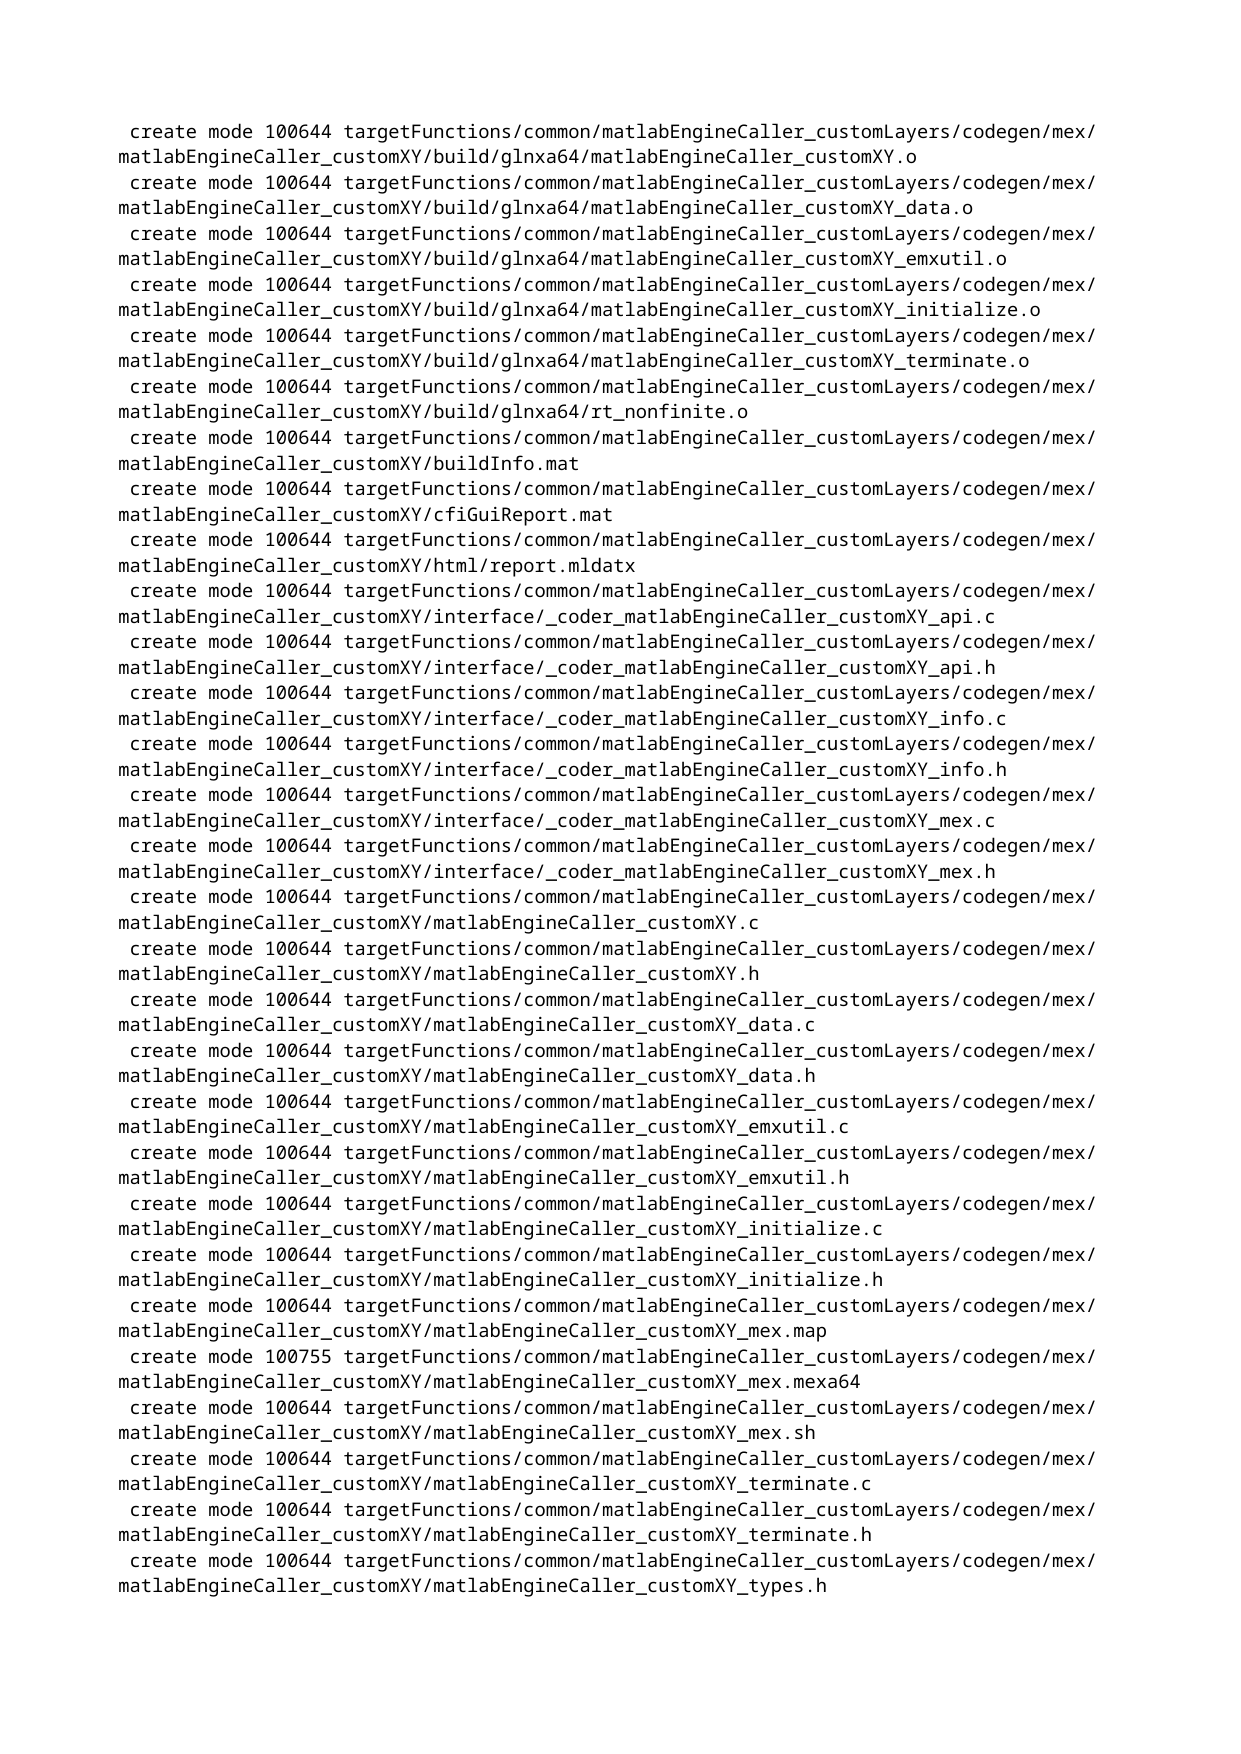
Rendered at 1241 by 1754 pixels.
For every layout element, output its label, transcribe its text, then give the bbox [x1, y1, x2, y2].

text create mode 100644 targetFunctions/common/matlabEngineCaller_customLayers/codegen/mex/matlabEngineCaller_customXY/matlabEngineCaller_customXY_data.h [118, 1037, 1122, 1088]
text create mode 100644 targetFunctions/common/matlabEngineCaller_customLayers/codegen/mex/matlabEngineCaller_customXY/interface/_coder_matlabEngineCaller_customXY_mex.c [118, 782, 1122, 833]
text create mode 100644 targetFunctions/common/matlabEngineCaller_customLayers/codegen/mex/matlabEngineCaller_customXY/matlabEngineCaller_customXY_initialize.c [118, 1190, 1122, 1241]
text create mode 100644 targetFunctions/common/matlabEngineCaller_customLayers/codegen/mex/matlabEngineCaller_customXY/matlabEngineCaller_customXY_data.c [118, 986, 1122, 1037]
text create mode 100644 targetFunctions/common/matlabEngineCaller_customLayers/codegen/mex/matlabEngineCaller_customXY/matlabEngineCaller_customXY_terminate.c [118, 1445, 1122, 1496]
text create mode 100644 targetFunctions/common/matlabEngineCaller_customLayers/codegen/mex/matlabEngineCaller_customXY/build/glnxa64/matlabEngineCaller_customXY_data.o [118, 169, 1122, 220]
text create mode 100644 targetFunctions/common/matlabEngineCaller_customLayers/codegen/mex/matlabEngineCaller_customXY/matlabEngineCaller_customXY_emxutil.c [118, 1088, 1122, 1139]
text create mode 100644 targetFunctions/common/matlabEngineCaller_customLayers/codegen/mex/matlabEngineCaller_customXY/html/report.mldatx [118, 526, 1122, 577]
text create mode 100644 targetFunctions/common/matlabEngineCaller_customLayers/codegen/mex/matlabEngineCaller_customXY/matlabEngineCaller_customXY.c [118, 884, 1122, 935]
text create mode 100644 targetFunctions/common/matlabEngineCaller_customLayers/codegen/mex/matlabEngineCaller_customXY/matlabEngineCaller_customXY_emxutil.h [118, 1139, 1122, 1190]
text create mode 100644 targetFunctions/common/matlabEngineCaller_customLayers/codegen/mex/matlabEngineCaller_customXY/matlabEngineCaller_customXY_types.h [118, 1547, 1122, 1598]
text create mode 100644 targetFunctions/common/matlabEngineCaller_customLayers/codegen/mex/matlabEngineCaller_customXY/matlabEngineCaller_customXY.h [118, 935, 1122, 986]
text create mode 100644 targetFunctions/common/matlabEngineCaller_customLayers/codegen/mex/matlabEngineCaller_customXY/buildInfo.mat [118, 424, 1122, 475]
text create mode 100644 targetFunctions/common/matlabEngineCaller_customLayers/codegen/mex/matlabEngineCaller_customXY/build/glnxa64/matlabEngineCaller_customXY_terminate.o [118, 322, 1122, 373]
text create mode 100644 targetFunctions/common/matlabEngineCaller_customLayers/codegen/mex/matlabEngineCaller_customXY/build/glnxa64/rt_nonfinite.o [118, 373, 1122, 424]
text create mode 100644 targetFunctions/common/matlabEngineCaller_customLayers/codegen/mex/matlabEngineCaller_customXY/matlabEngineCaller_customXY_mex.sh [118, 1394, 1122, 1445]
text create mode 100644 targetFunctions/common/matlabEngineCaller_customLayers/codegen/mex/matlabEngineCaller_customXY/interface/_coder_matlabEngineCaller_customXY_api.c [118, 577, 1122, 628]
text create mode 100644 targetFunctions/common/matlabEngineCaller_customLayers/codegen/mex/matlabEngineCaller_customXY/build/glnxa64/matlabEngineCaller_customXY.o [118, 118, 1122, 169]
text create mode 100644 targetFunctions/common/matlabEngineCaller_customLayers/codegen/mex/matlabEngineCaller_customXY/cfiGuiReport.mat [118, 475, 1122, 526]
text create mode 100644 targetFunctions/common/matlabEngineCaller_customLayers/codegen/mex/matlabEngineCaller_customXY/interface/_coder_matlabEngineCaller_customXY_api.h [118, 628, 1122, 679]
text create mode 100644 targetFunctions/common/matlabEngineCaller_customLayers/codegen/mex/matlabEngineCaller_customXY/build/glnxa64/matlabEngineCaller_customXY_emxutil.o [118, 220, 1122, 271]
text create mode 100644 targetFunctions/common/matlabEngineCaller_customLayers/codegen/mex/matlabEngineCaller_customXY/interface/_coder_matlabEngineCaller_customXY_info.c [118, 679, 1122, 731]
text create mode 100644 targetFunctions/common/matlabEngineCaller_customLayers/codegen/mex/matlabEngineCaller_customXY/matlabEngineCaller_customXY_terminate.h [118, 1496, 1122, 1547]
text create mode 100644 targetFunctions/common/matlabEngineCaller_customLayers/codegen/mex/matlabEngineCaller_customXY/build/glnxa64/matlabEngineCaller_customXY_initialize.o [118, 271, 1122, 322]
text create mode 100644 targetFunctions/common/matlabEngineCaller_customLayers/codegen/mex/matlabEngineCaller_customXY/matlabEngineCaller_customXY_mex.map [118, 1292, 1122, 1343]
text create mode 100755 targetFunctions/common/matlabEngineCaller_customLayers/codegen/mex/matlabEngineCaller_customXY/matlabEngineCaller_customXY_mex.mexa64 [118, 1343, 1122, 1394]
text create mode 100644 targetFunctions/common/matlabEngineCaller_customLayers/codegen/mex/matlabEngineCaller_customXY/interface/_coder_matlabEngineCaller_customXY_info.h [118, 731, 1122, 782]
text create mode 100644 targetFunctions/common/matlabEngineCaller_customLayers/codegen/mex/matlabEngineCaller_customXY/interface/_coder_matlabEngineCaller_customXY_mex.h [118, 833, 1122, 884]
text create mode 100644 targetFunctions/common/matlabEngineCaller_customLayers/codegen/mex/matlabEngineCaller_customXY/matlabEngineCaller_customXY_initialize.h [118, 1241, 1122, 1292]
